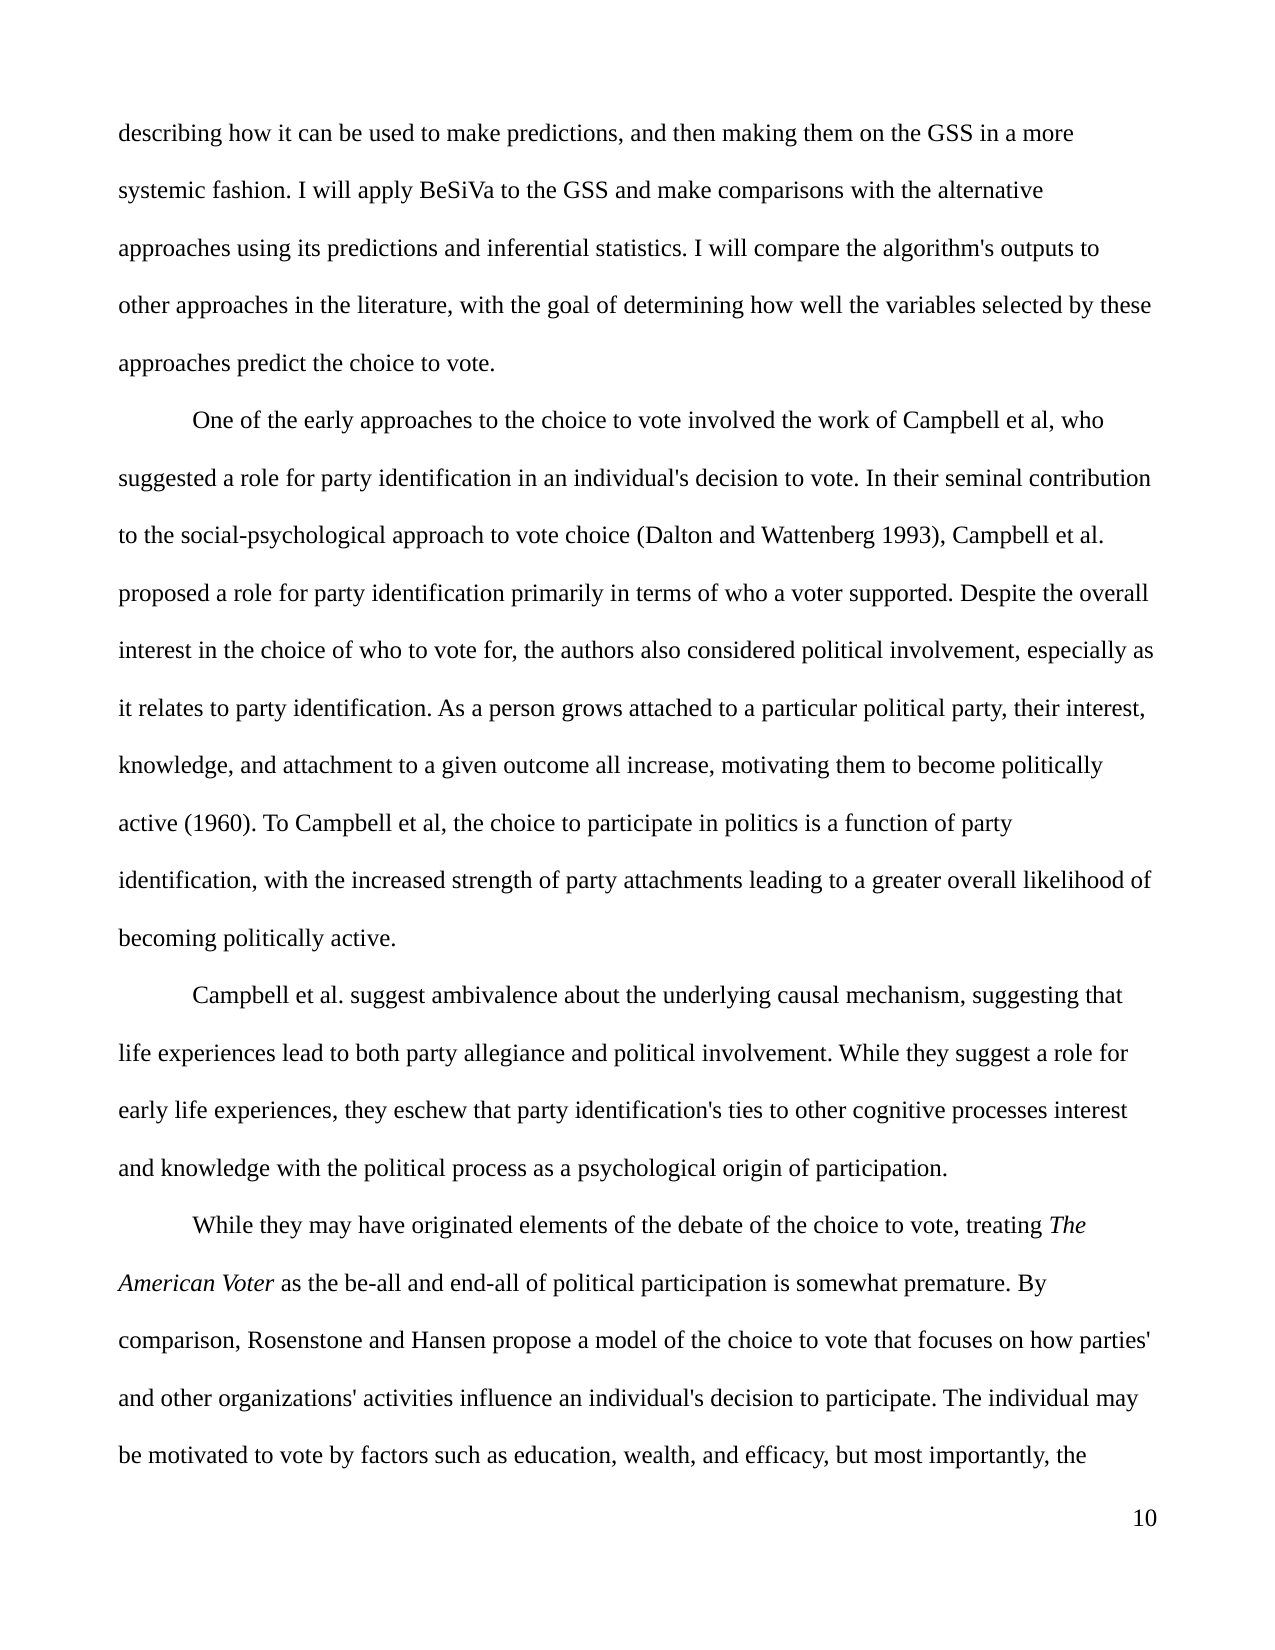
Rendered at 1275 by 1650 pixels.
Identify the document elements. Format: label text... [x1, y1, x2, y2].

text One of the early approaches to the choice to vote involved the work of Campbell et al, who suggested a role for party identification in an individual's decision to vote. In their seminal contribution to the social-psychological approach to vote choice (Dalton and Wattenberg 1993), Campbell et al. proposed a role for party identification primarily in terms of who a voter supported. Despite the overall interest in the choice of who to vote for, the authors also considered political involvement, especially as it relates to party identification. As a person grows attached to a particular political party, their interest, knowledge, and attachment to a given outcome all increase, motivating them to become politically active (1960). To Campbell et al, the choice to participate in politics is a function of party identification, with the increased strength of party attachments leading to a greater overall likelihood of becoming politically active. [118, 406, 1157, 952]
text While they may have originated elements of the debate of the choice to vote, treating The American Voter as the be-all and end-all of political participation is somewhat premature. By comparison, Rosenstone and Hansen propose a model of the choice to vote that focuses on how parties' and other organizations' activities influence an individual's decision to participate. The individual may be motivated to vote by factors such as education, wealth, and efficacy, but most importantly, the [118, 1211, 1157, 1469]
text describing how it can be used to make predictions, and then making them on the GSS in a more systemic fashion. I will apply BeSiVa to the GSS and make comparisons with the alternative approaches using its predictions and inferential statistics. I will compare the algorithm's outputs to other approaches in the literature, with the goal of determining how well the variables selected by these approaches predict the choice to vote. [118, 118, 1157, 377]
text Campbell et al. suggest ambivalence about the underlying causal mechanism, suggesting that life experiences lead to both party allegiance and political involvement. While they suggest a role for early life experiences, they eschew that party identification's ties to other cognitive processes interest and knowledge with the political process as a psychological origin of participation. [118, 981, 1157, 1182]
